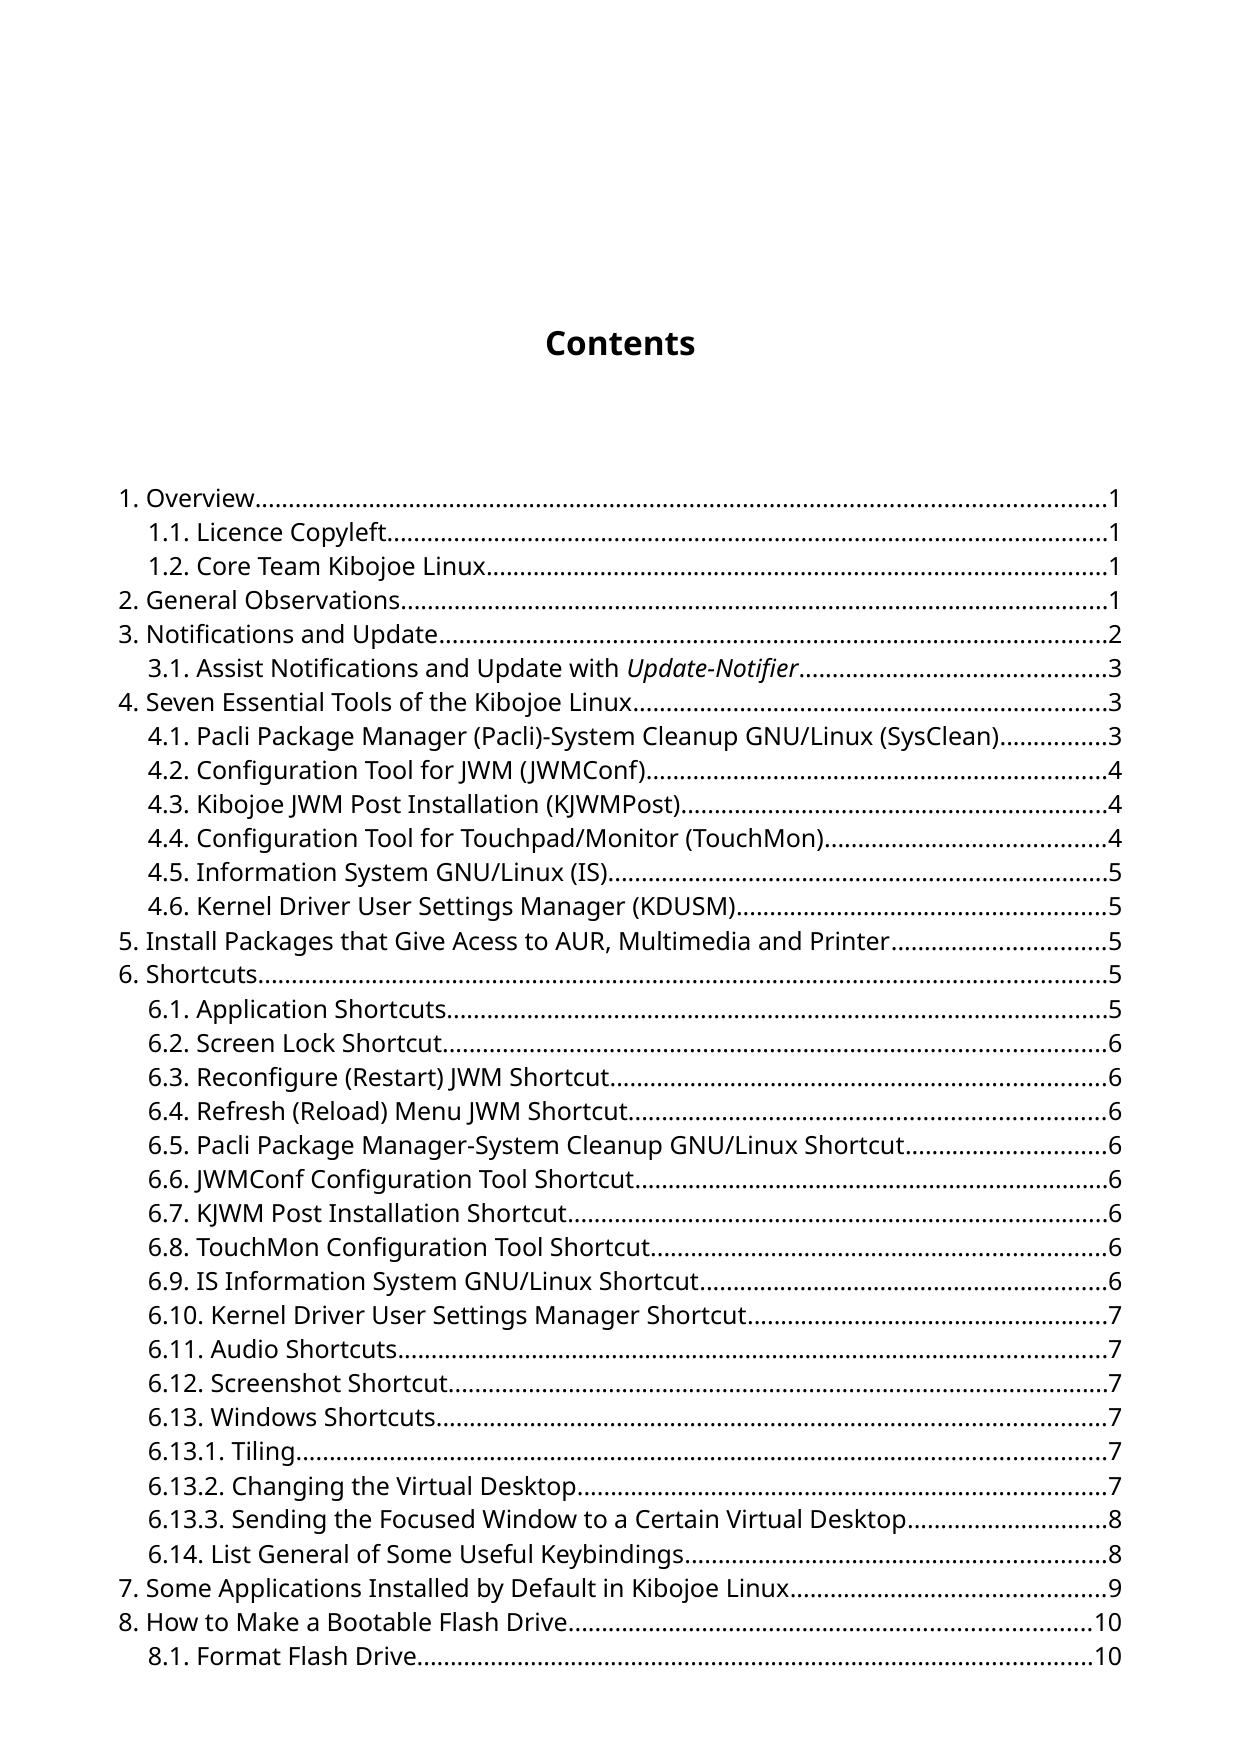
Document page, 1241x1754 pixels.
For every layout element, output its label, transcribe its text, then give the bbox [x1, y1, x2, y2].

text 6.11. Audio Shortcuts 7 [148, 1332, 1122, 1366]
text 3. Notifications and Update 2 [118, 617, 1122, 651]
text 4.4. Configuration Tool for Touchpad/Monitor (TouchMon) 4 [148, 821, 1122, 855]
text 6.5. Pacli Package Manager-System Cleanup GNU/Linux Shortcut 6 [148, 1127, 1122, 1162]
text 4.6. Kernel Driver User Settings Manager (KDUSM) 5 [148, 889, 1122, 923]
text 6.9. IS Information System GNU/Linux Shortcut 6 [148, 1264, 1122, 1298]
text 7. Some Applications Installed by Default in Kibojoe Linux 9 [118, 1570, 1122, 1604]
text 4.1. Pacli Package Manager (Pacli)-System Cleanup GNU/Linux (SysClean) 3 [148, 719, 1122, 753]
text 5. Install Packages that Give Acess to AUR, Multimedia and Printer 5 [118, 923, 1122, 957]
text 8.1. Format Flash Drive 10 [148, 1638, 1122, 1672]
text 2. General Observations 1 [118, 582, 1122, 617]
text 4.3. Kibojoe JWM Post Installation (KJWMPost) 4 [148, 787, 1122, 821]
text 6.12. Screenshot Shortcut 7 [148, 1366, 1122, 1400]
text 6.1. Application Shortcuts 5 [148, 991, 1122, 1025]
text 3.1. Assist Notifications and Update with Update-Notifier 3 [148, 651, 1122, 685]
subtitle Contents [118, 320, 1122, 366]
text 6.13.3. Sending the Focused Window to a Certain Virtual Desktop 8 [148, 1502, 1122, 1536]
text 4. Seven Essential Tools of the Kibojoe Linux 3 [118, 685, 1122, 719]
text 4.5. Information System GNU/Linux (IS) 5 [148, 855, 1122, 889]
text 6.7. KJWM Post Installation Shortcut 6 [148, 1196, 1122, 1230]
text 8. How to Make a Bootable Flash Drive 10 [118, 1604, 1122, 1638]
text 1.2. Core Team Kibojoe Linux 1 [148, 548, 1122, 582]
text 1. Overview 1 [118, 480, 1122, 514]
text 6.3. Reconfigure (Restart) JWM Shortcut 6 [148, 1059, 1122, 1093]
text 6.13.1. Tiling 7 [148, 1434, 1122, 1468]
text 6. Shortcuts 5 [118, 957, 1122, 991]
text 6.14. List General of Some Useful Keybindings 8 [148, 1536, 1122, 1570]
text 1.1. Licence Copyleft 1 [148, 514, 1122, 548]
text 6.13. Windows Shortcuts 7 [148, 1400, 1122, 1434]
text 6.8. TouchMon Configuration Tool Shortcut 6 [148, 1230, 1122, 1264]
text 6.13.2. Changing the Virtual Desktop 7 [148, 1468, 1122, 1502]
text 6.4. Refresh (Reload) Menu JWM Shortcut 6 [148, 1093, 1122, 1127]
text 4.2. Configuration Tool for JWM (JWMConf) 4 [148, 753, 1122, 787]
text 6.10. Kernel Driver User Settings Manager Shortcut 7 [148, 1298, 1122, 1332]
text 6.2. Screen Lock Shortcut 6 [148, 1025, 1122, 1059]
text 6.6. JWMConf Configuration Tool Shortcut 6 [148, 1162, 1122, 1196]
